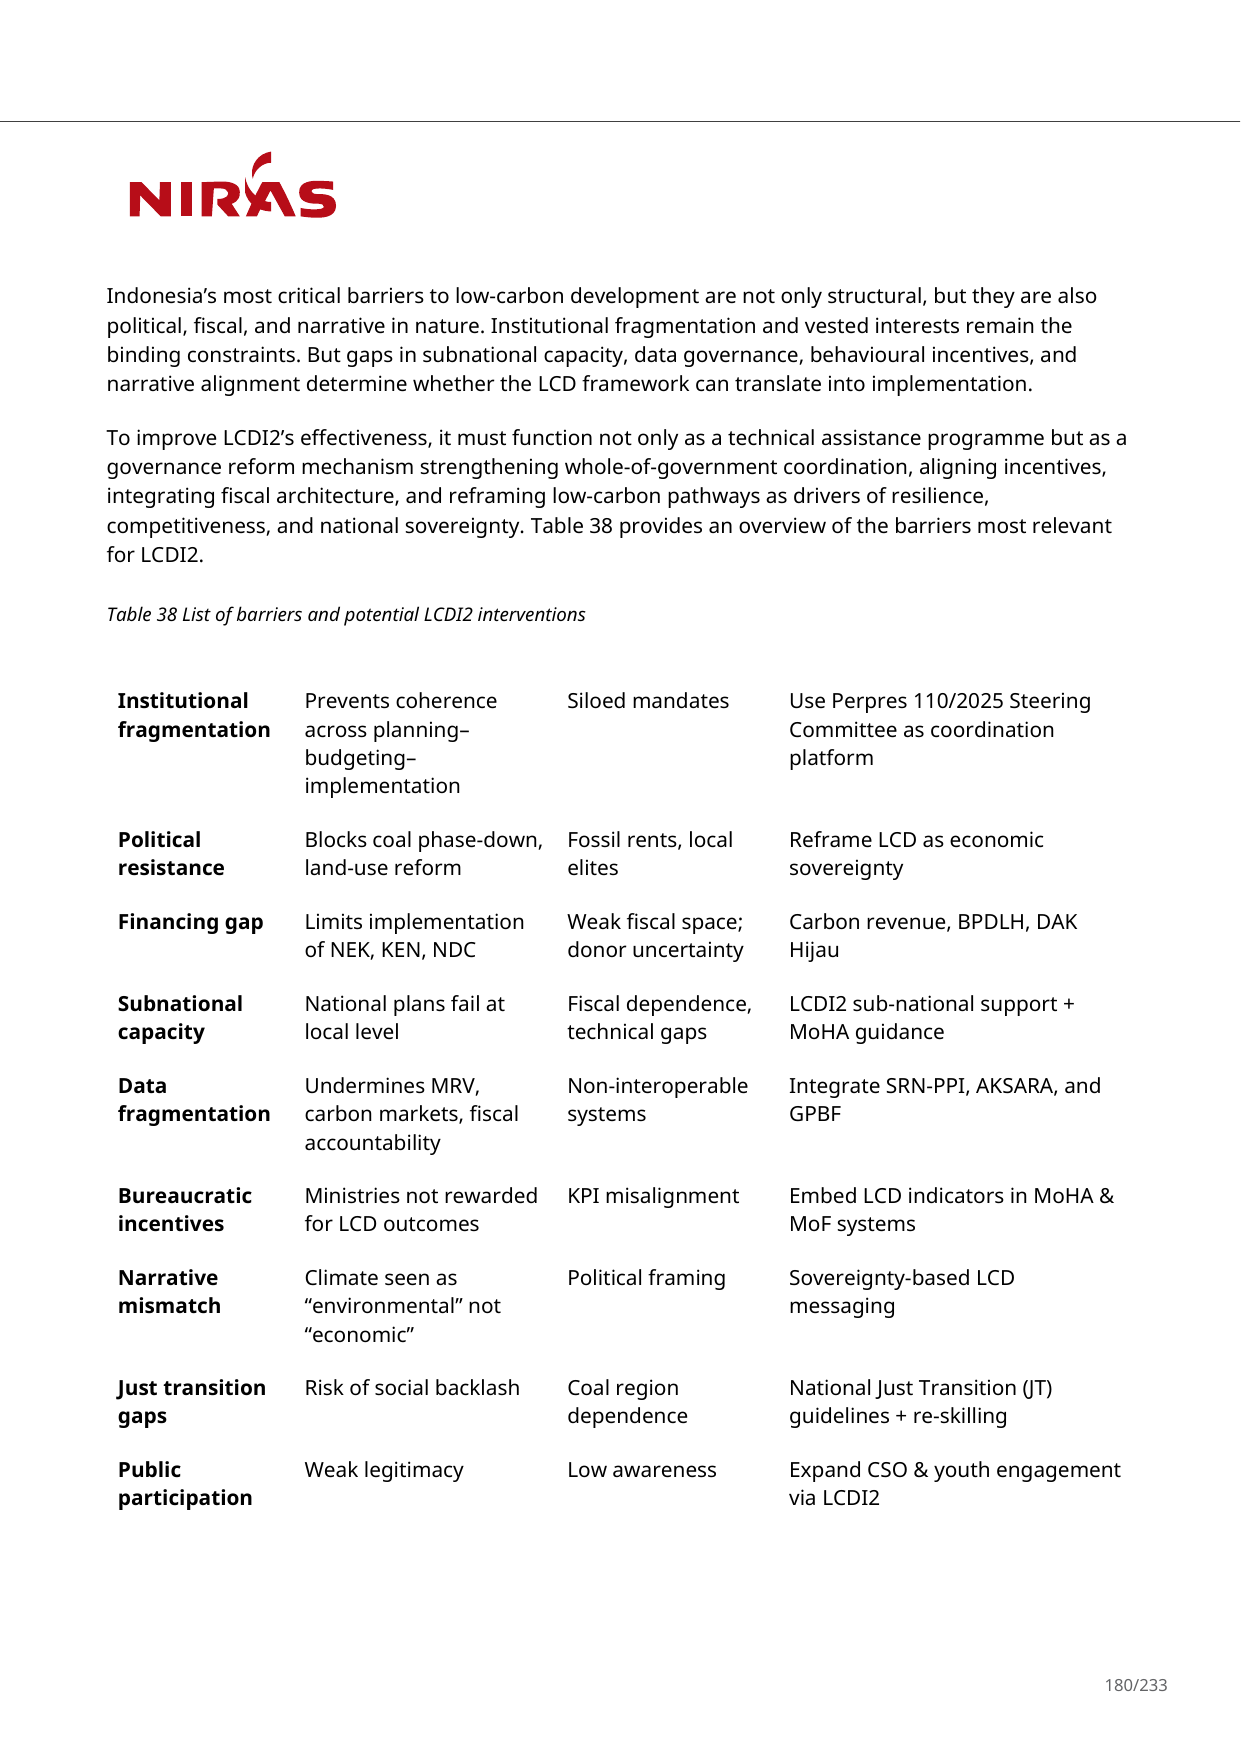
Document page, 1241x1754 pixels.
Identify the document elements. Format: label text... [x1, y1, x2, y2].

table_header Barrier [106, 633, 293, 686]
table_cell Just transition gaps [106, 1373, 293, 1455]
table_cell Integrate SRN-PPI, AKSARA, and GPBF [778, 1071, 1134, 1181]
table_cell Use Perpres 110/2025 Steering Committee as coordination platform [778, 686, 1134, 825]
table_cell Coal region dependence [556, 1373, 778, 1455]
table_cell KPI misalignment [556, 1181, 778, 1263]
table_cell Limits implementation of NEK, KEN, NDC [293, 907, 556, 989]
table_cell Embed LCD indicators in MoHA & MoF systems [778, 1181, 1134, 1263]
table_cell Political resistance [106, 825, 293, 907]
table_cell Political framing [556, 1263, 778, 1373]
text Table 38 List of barriers and potential LCDI2 interventions [106, 599, 1134, 627]
table_cell Carbon revenue, BPDLH, DAK Hijau [778, 907, 1134, 989]
table_cell Undermines MRV, carbon markets, fiscal accountability [293, 1071, 556, 1181]
table_cell Financing gap [106, 907, 293, 989]
table_cell Climate seen as “environmental” not “economic” [293, 1263, 556, 1373]
table_header Why it is critical [293, 633, 556, 686]
table_cell LCDI2 sub-national support + MoHA guidance [778, 989, 1134, 1071]
text To improve LCDI2’s effectiveness, it must function not only as a technical assistance programme but as a governance reform mechanism strengthening whole-of-government coordination, aligning incentives, integrating fiscal architecture, and reframing low-carbon pathways as drivers of resilience, competitiveness, and national sovereignty. Table 38 provides an overview of the barriers most relevant for LCDI2. [106, 422, 1134, 568]
table_cell Institutional fragmentation [106, 686, 293, 825]
table_cell Prevents coherence across planning–budgeting–implementation [293, 686, 556, 825]
table_header Underlying cause [556, 633, 778, 686]
table_cell Fiscal dependence, technical gaps [556, 989, 778, 1071]
table_cell Expand CSO & youth engagement via LCDI2 [778, 1455, 1134, 1537]
text Indonesia’s most critical barriers to low-carbon development are not only structural, but they are also political, fiscal, and narrative in nature. Institutional fragmentation and vested interests remain the binding constraints. But gaps in subnational capacity, data governance, behavioural incentives, and narrative alignment determine whether the LCD framework can translate into implementation. [106, 281, 1134, 397]
table_cell Subnational capacity [106, 989, 293, 1071]
table_cell Siloed mandates [556, 686, 778, 825]
table_cell National plans fail at local level [293, 989, 556, 1071]
table_cell Sovereignty-based LCD messaging [778, 1263, 1134, 1373]
table_cell Ministries not rewarded for LCD outcomes [293, 1181, 556, 1263]
table_header Potential interventions [778, 633, 1134, 686]
table_cell Weak fiscal space; donor uncertainty [556, 907, 778, 989]
table_cell Low awareness [556, 1455, 778, 1537]
table_cell Reframe LCD as economic sovereignty [778, 825, 1134, 907]
table_cell Data fragmentation [106, 1071, 293, 1181]
table_cell Non-interoperable systems [556, 1071, 778, 1181]
table_cell Bureaucratic incentives [106, 1181, 293, 1263]
table_cell Fossil rents, local elites [556, 825, 778, 907]
table_cell Risk of social backlash [293, 1373, 556, 1455]
table_cell Narrative mismatch [106, 1263, 293, 1373]
table_cell Weak legitimacy [293, 1455, 556, 1537]
table_cell National Just Transition (JT) guidelines + re-skilling [778, 1373, 1134, 1455]
table_cell Public participation [106, 1455, 293, 1537]
table_cell Blocks coal phase-down, land-use reform [293, 825, 556, 907]
